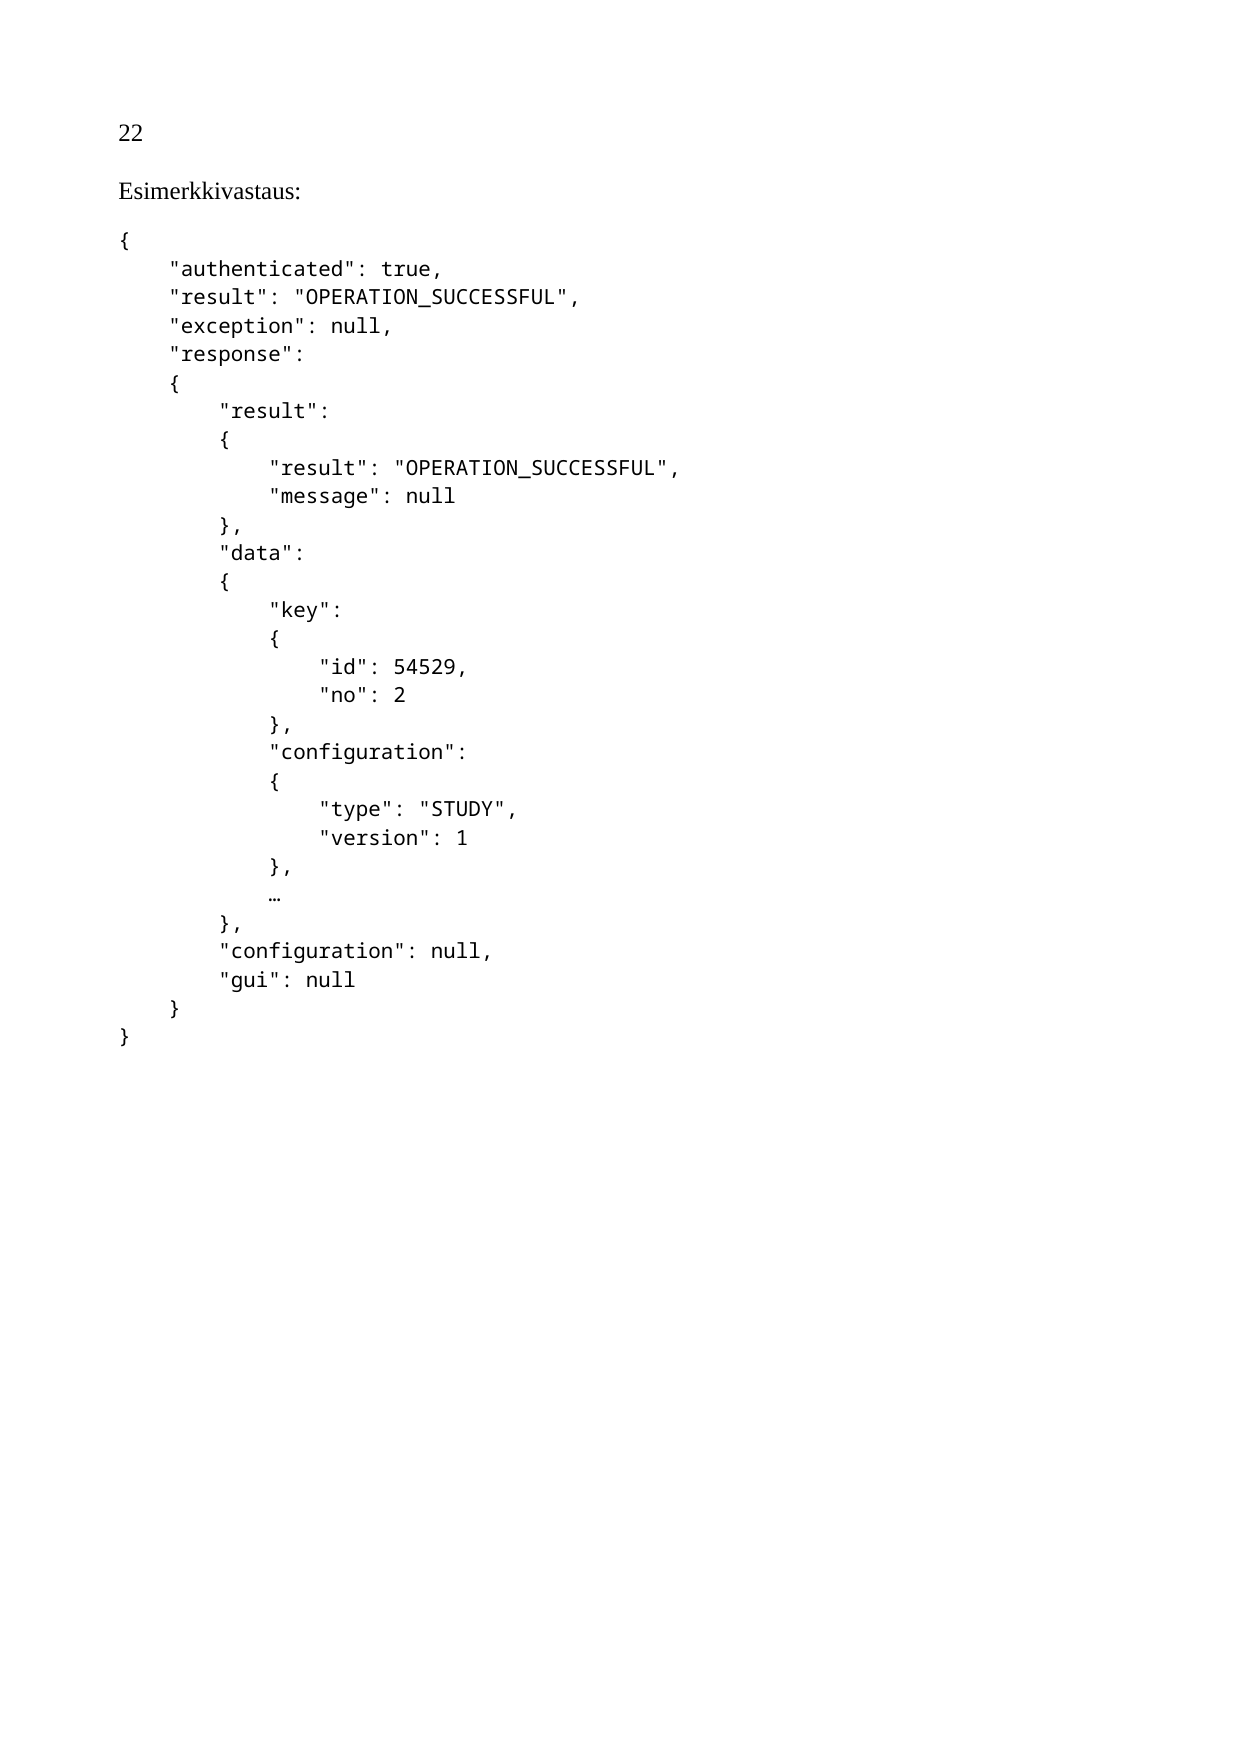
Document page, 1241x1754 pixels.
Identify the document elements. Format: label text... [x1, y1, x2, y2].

text "version": 1 [118, 823, 1122, 851]
text "id": 54529, [118, 652, 1122, 680]
text { [118, 225, 1122, 254]
text "result": "OPERATION_SUCCESSFUL", [118, 453, 1122, 481]
text } [118, 1022, 1122, 1050]
text "exception": null, [118, 311, 1122, 339]
text { [118, 567, 1122, 595]
text Esimerkkivastaus: [118, 176, 1122, 205]
text } [118, 993, 1122, 1022]
text "authenticated": true, [118, 254, 1122, 282]
text "key": [118, 595, 1122, 623]
text "configuration": [118, 737, 1122, 766]
text "response": [118, 339, 1122, 368]
text "result": [118, 396, 1122, 424]
text }, [118, 709, 1122, 737]
text { [118, 368, 1122, 396]
text "result": "OPERATION_SUCCESSFUL", [118, 282, 1122, 311]
text { [118, 623, 1122, 652]
text "type": "STUDY", [118, 794, 1122, 823]
text "data": [118, 538, 1122, 567]
text }, [118, 851, 1122, 879]
text "no": 2 [118, 680, 1122, 709]
text … [118, 879, 1122, 908]
text "configuration": null, [118, 936, 1122, 965]
text "gui": null [118, 965, 1122, 993]
text { [118, 424, 1122, 453]
text { [118, 766, 1122, 794]
text }, [118, 908, 1122, 936]
text "message": null [118, 481, 1122, 510]
text }, [118, 510, 1122, 538]
